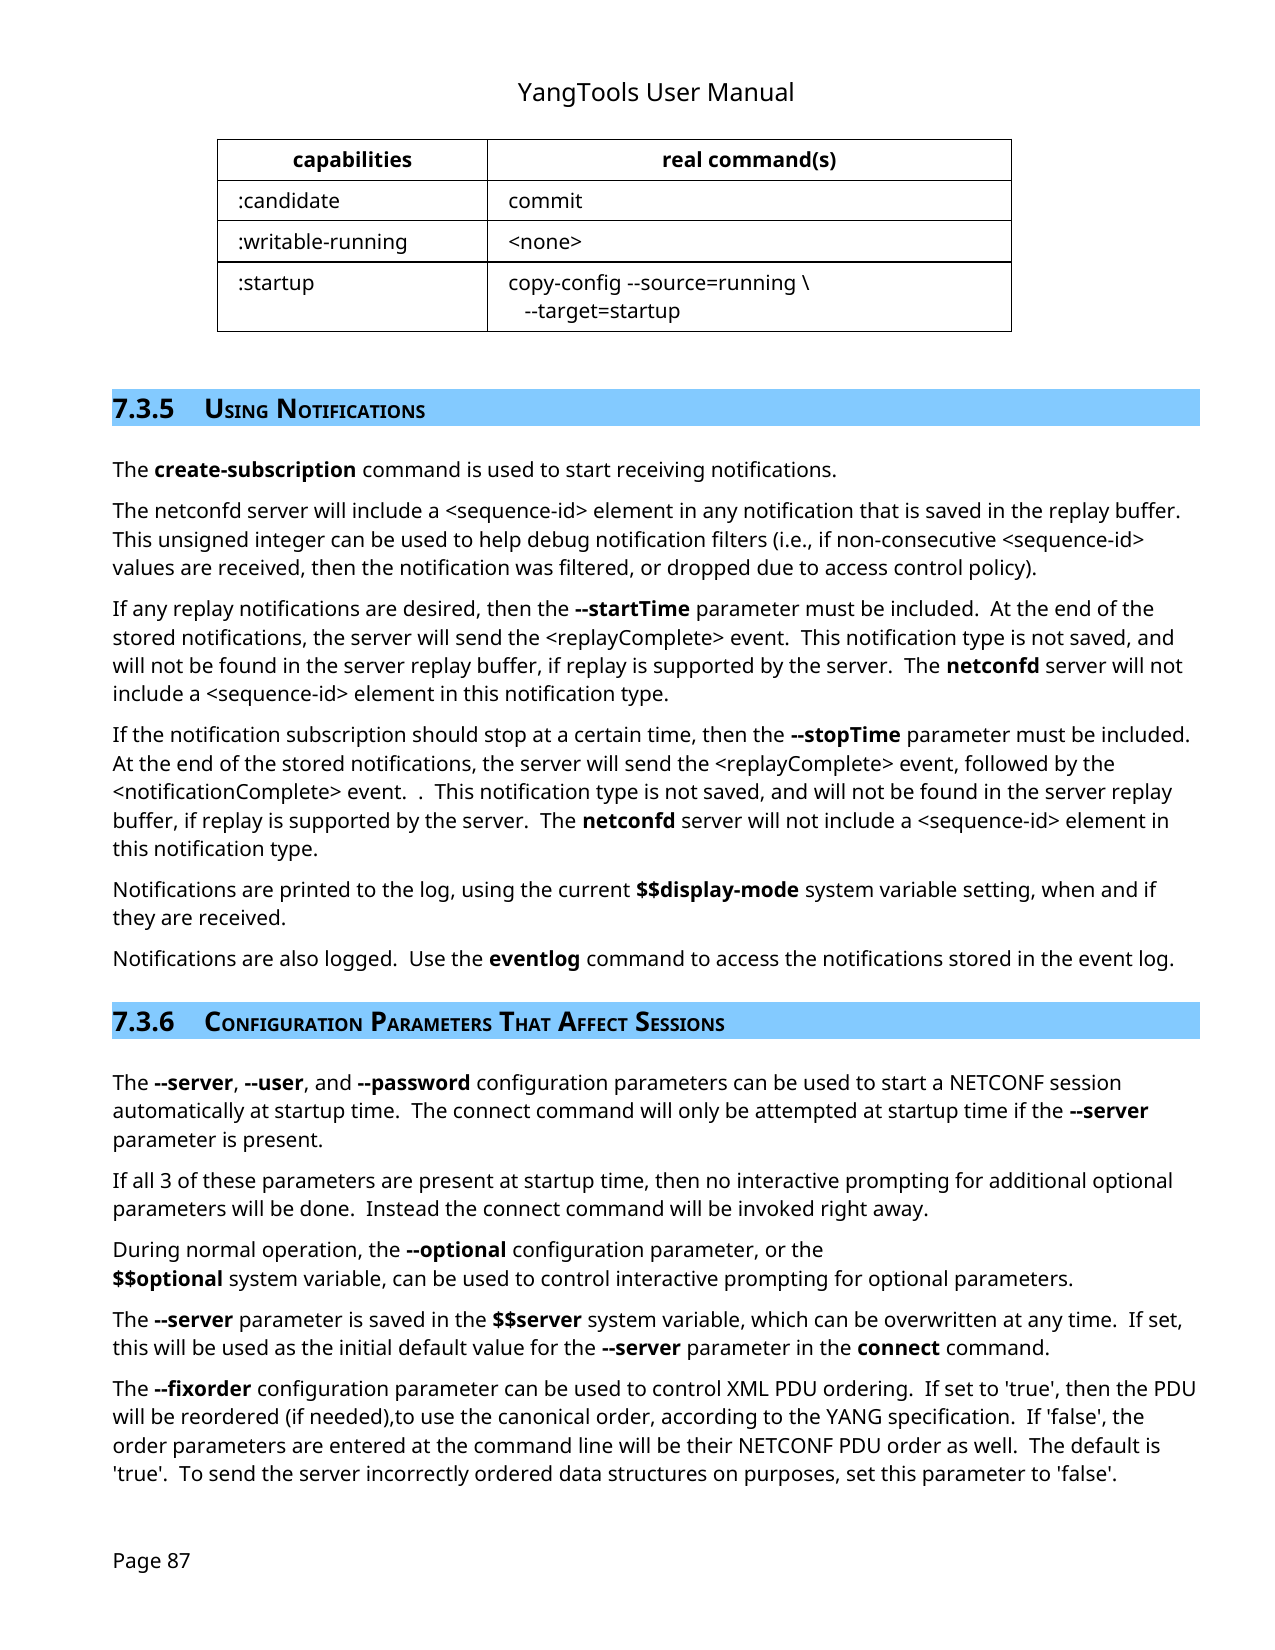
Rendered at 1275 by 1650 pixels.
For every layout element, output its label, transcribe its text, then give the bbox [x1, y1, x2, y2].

text If any replay notifications are desired, then the --startTime parameter must be included. At the end of the stored notifications, the server will send the <replayComplete> event. This notification type is not saved, and will not be found in the server replay buffer, if replay is supported by the server. The netconfd server will not include a <sequence-id> element in this notification type. [112, 594, 1200, 708]
table_cell :startup [218, 263, 487, 331]
subtitle Using Notifications [112, 389, 1200, 426]
text The create-subscription command is used to start receiving notifications. [112, 455, 1200, 484]
text Notifications are also logged. Use the eventlog command to access the notifications stored in the event log. [112, 944, 1200, 973]
table_cell commit [488, 181, 1011, 220]
text The --fixorder configuration parameter can be used to control XML PDU ordering. If set to 'true', then the PDU will be reordered (if needed),to use the canonical order, according to the YANG specification. If 'false', the order parameters are entered at the command line will be their NETCONF PDU order as well. The default is 'true'. To send the server incorrectly ordered data structures on purposes, set this parameter to 'false'. [112, 1374, 1200, 1488]
text If the notification subscription should stop at a certain time, then the --stopTime parameter must be included. At the end of the stored notifications, the server will send the <replayComplete> event, followed by the <notificationComplete> event. . This notification type is not saved, and will not be found in the server replay buffer, if replay is supported by the server. The netconfd server will not include a <sequence-id> element in this notification type. [112, 720, 1200, 863]
table_cell copy-config --source=running \ --target=startup [488, 263, 1011, 331]
text The --server parameter is saved in the $$server system variable, which can be overwritten at any time. If set, this will be used as the initial default value for the --server parameter in the connect command. [112, 1305, 1200, 1362]
text The --server, --user, and --password configuration parameters can be used to start a NETCONF session automatically at startup time. The connect command will only be attempted at startup time if the --server parameter is present. [112, 1068, 1200, 1153]
table_cell :candidate [218, 181, 487, 220]
text Notifications are printed to the log, using the current $$display-mode system variable setting, when and if they are received. [112, 875, 1200, 932]
table_header capabilities [218, 140, 487, 179]
table_header real command(s) [488, 140, 1011, 179]
table_cell :writable-running [218, 221, 487, 261]
text During normal operation, the --optional configuration parameter, or the $$optional system variable, can be used to control interactive prompting for optional parameters. [112, 1235, 1200, 1292]
table_cell <none> [488, 221, 1011, 261]
text If all 3 of these parameters are present at startup time, then no interactive prompting for additional optional parameters will be done. Instead the connect command will be invoked right away. [112, 1166, 1200, 1223]
subtitle Configuration Parameters That Affect Sessions [112, 1002, 1200, 1039]
text The netconfd server will include a <sequence-id> element in any notification that is saved in the replay buffer. This unsigned integer can be used to help debug notification filters (i.e., if non-consecutive <sequence-id> values are received, then the notification was filtered, or dropped due to access control policy). [112, 496, 1200, 582]
